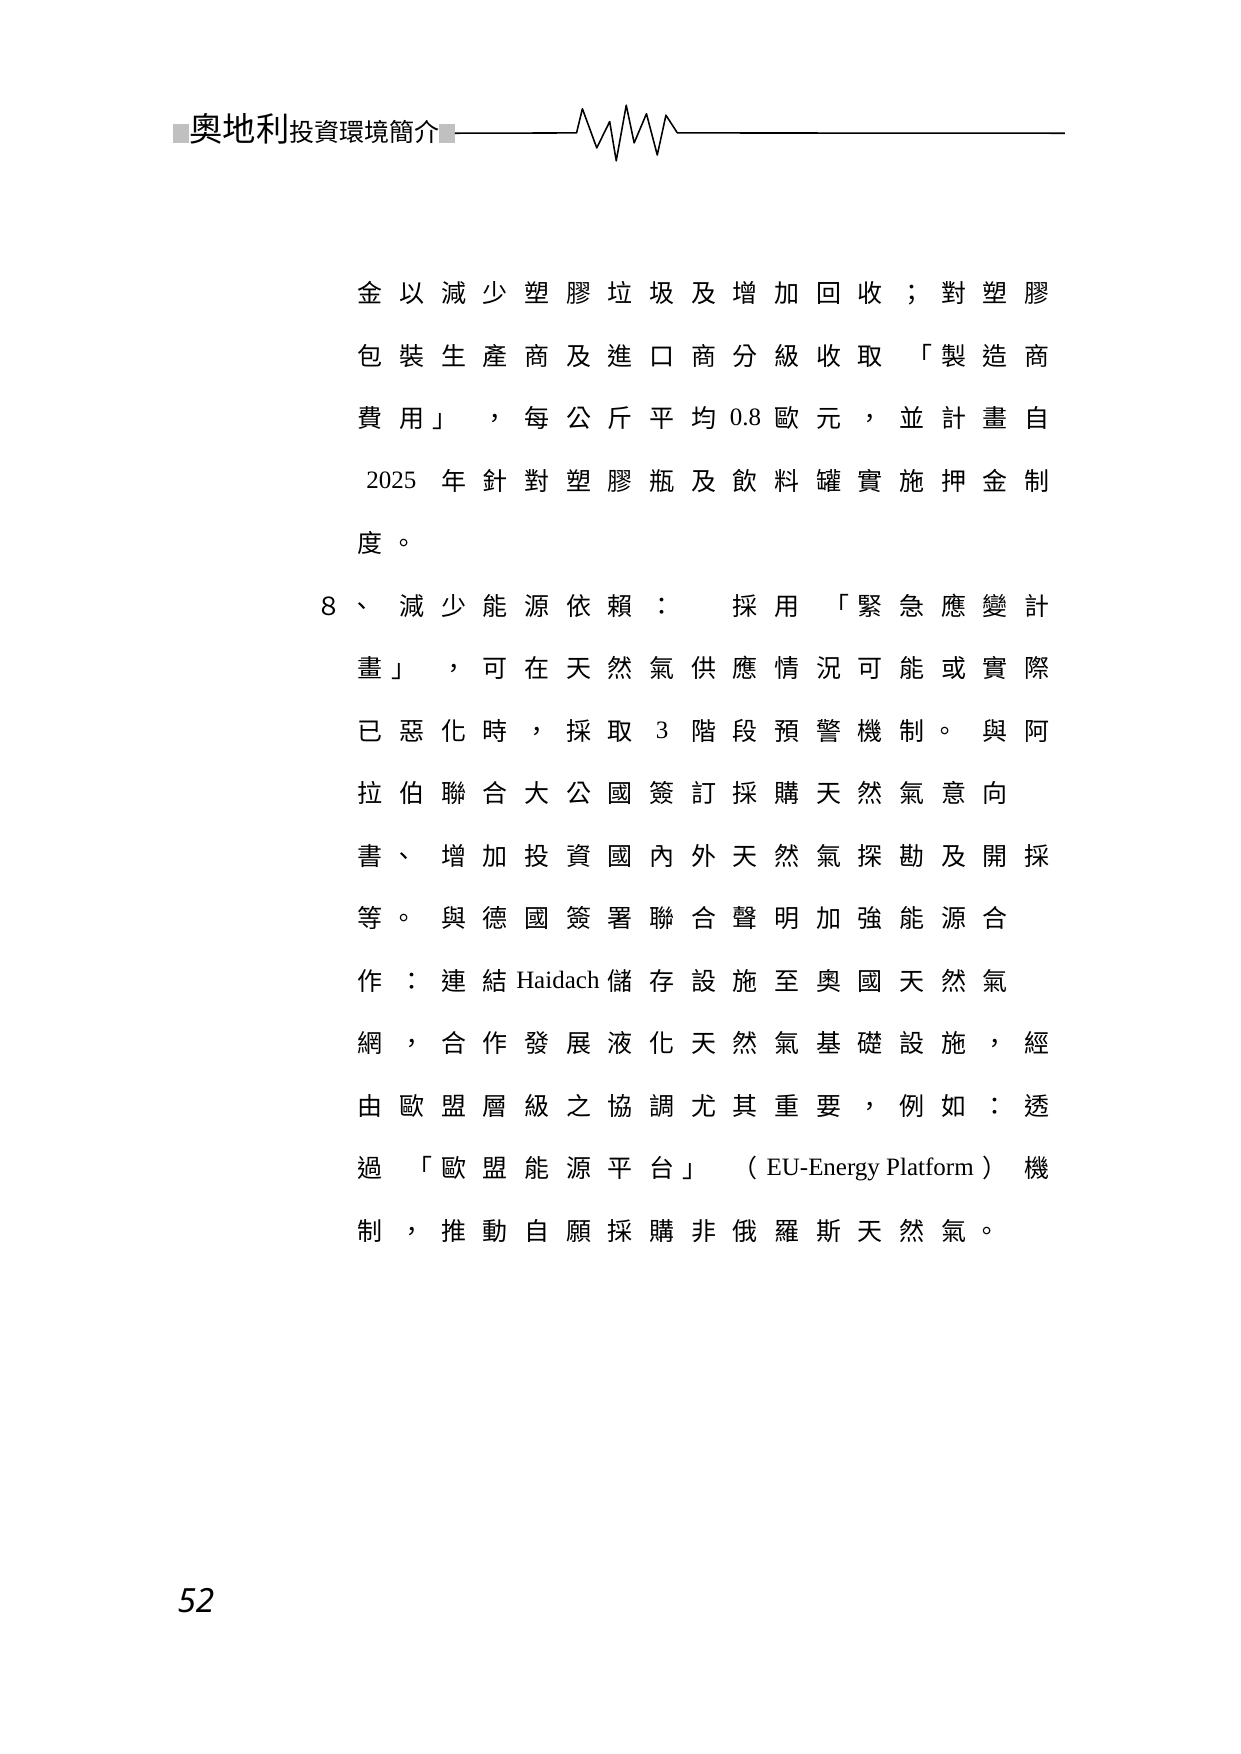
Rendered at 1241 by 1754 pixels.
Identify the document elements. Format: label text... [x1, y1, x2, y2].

text 金以減少塑膠垃圾及增加回收；對塑膠包裝生產商及進口商分級收取「製造商費用」，每公斤平均0.8歐元，並計畫自2025年針對塑膠瓶及飲料罐實施押金制度。 [281, 250, 1058, 563]
text ８、減少能源依賴： 採用「緊急應變計畫」，可在天然氣供應情況可能或實際已惡化時，採取3階段預警機制。與阿拉伯聯合大公國簽訂採購天然氣意向書、增加投資國內外天然氣探勘及開採等。與德國簽署聯合聲明加強能源合作：連結Haidach儲存設施至奧國天然氣網，合作發展液化天然氣基礎設施，經由歐盟層級之協調尤其重要，例如：透過「歐盟能源平台」（EU-Energy Platform）機制，推動自願採購非俄羅斯天然氣。 [281, 563, 1058, 1250]
